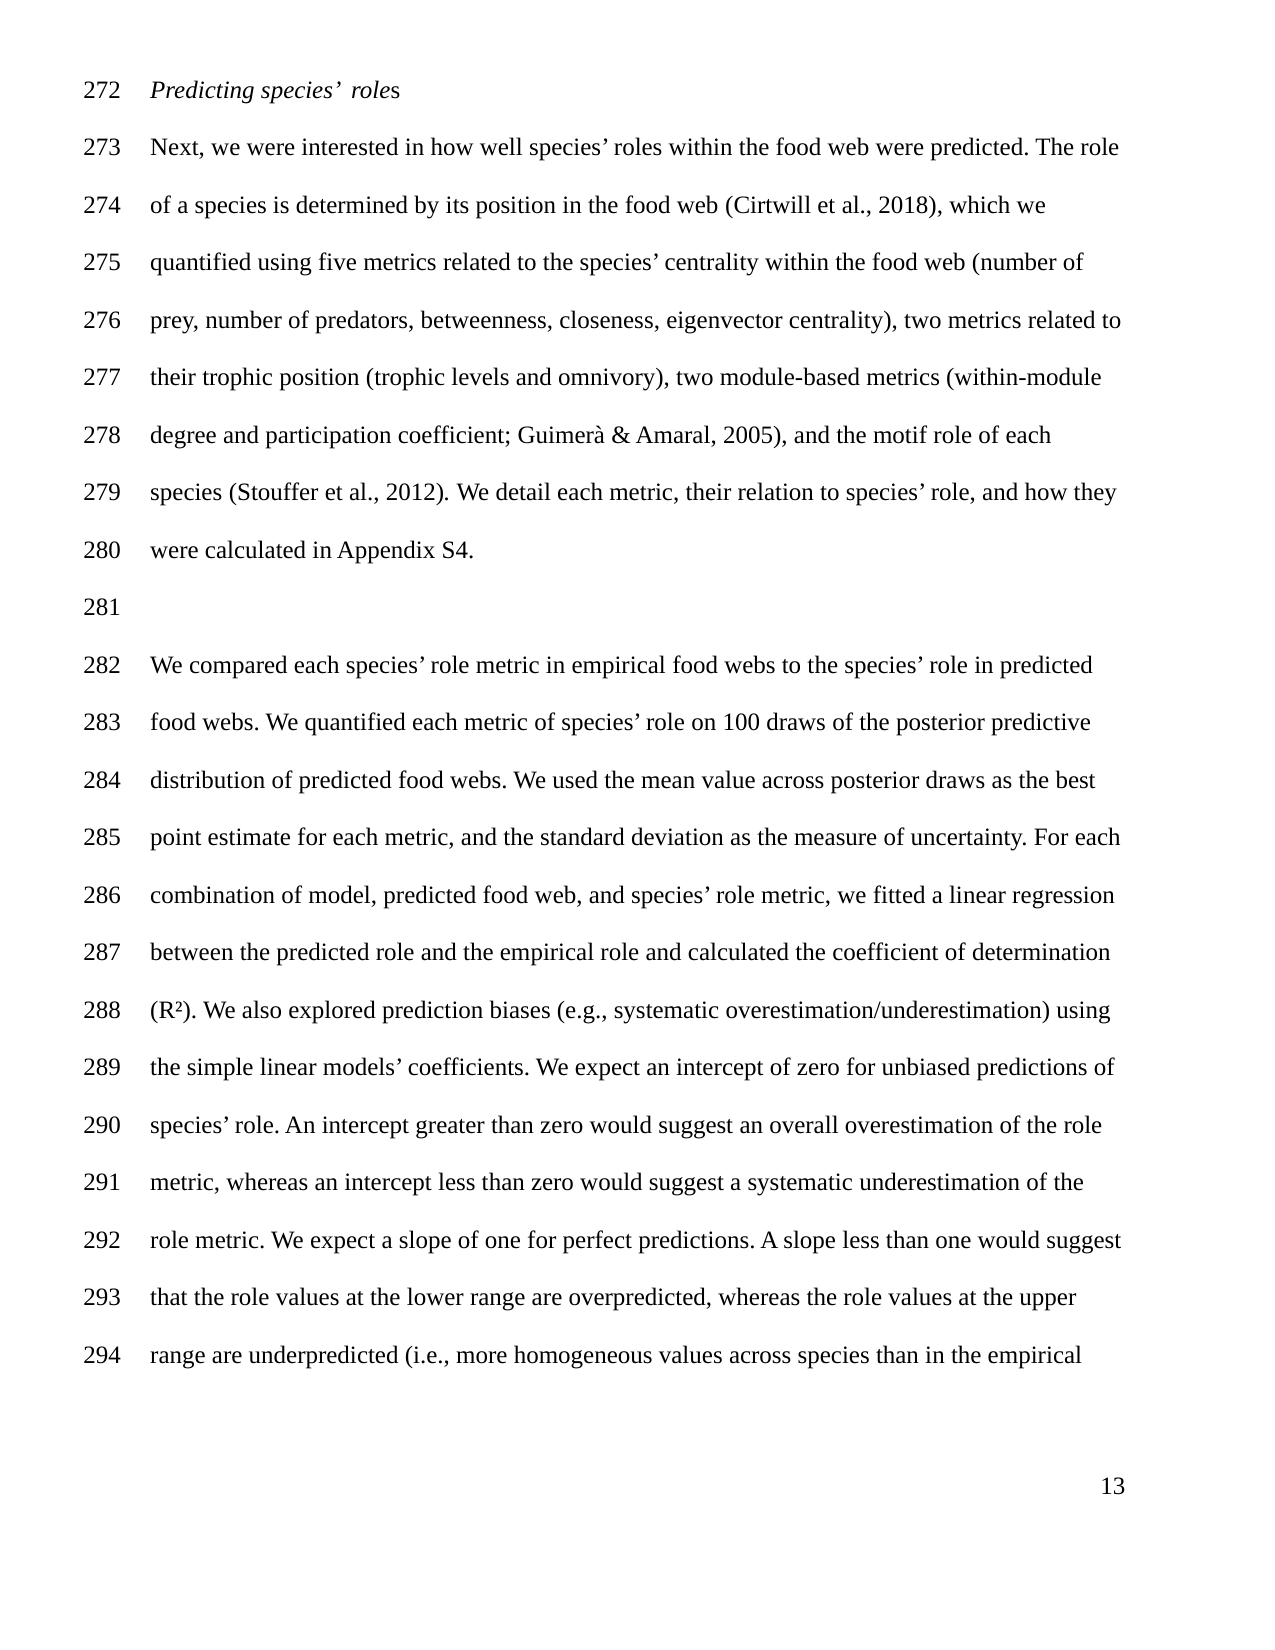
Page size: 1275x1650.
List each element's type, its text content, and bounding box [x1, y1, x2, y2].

text Predicting species’ roles [150, 75, 1125, 104]
text Next, we were interested in how well species’ roles within the food web were predicted. The role of a species is determined by its position in the food web (Cirtwill et al., 2018), which we quantified using five metrics related to the species’ centrality within the food web (number of prey, number of predators, betweenness, closeness, eigenvector centrality), two metrics related to their trophic position (trophic levels and omnivory), two module-based metrics (within-module degree and participation coefficient; Guimerà & Amaral, 2005), and the motif role of each species (Stouffer et al., 2012). We detail each metric, their relation to species’ role, and how they were calculated in Appendix S4. [150, 132, 1125, 564]
text We compared each species’ role metric in empirical food webs to the species’ role in predicted food webs. We quantified each metric of species’ role on 100 draws of the posterior predictive distribution of predicted food webs. We used the mean value across posterior draws as the best point estimate for each metric, and the standard deviation as the measure of uncertainty. For each combination of model, predicted food web, and species’ role metric, we fitted a linear regression between the predicted role and the empirical role and calculated the coefficient of determination (R²). We also explored prediction biases (e.g., systematic overestimation/underestimation) using the simple linear models’ coefficients. We expect an intercept of zero for unbiased predictions of species’ role. An intercept greater than zero would suggest an overall overestimation of the role metric, whereas an intercept less than zero would suggest a systematic underestimation of the role metric. We expect a slope of one for perfect predictions. A slope less than one would suggest that the role values at the lower range are overpredicted, whereas the role values at the upper range are underpredicted (i.e., more homogeneous values across species than in the empirical [150, 650, 1125, 1369]
